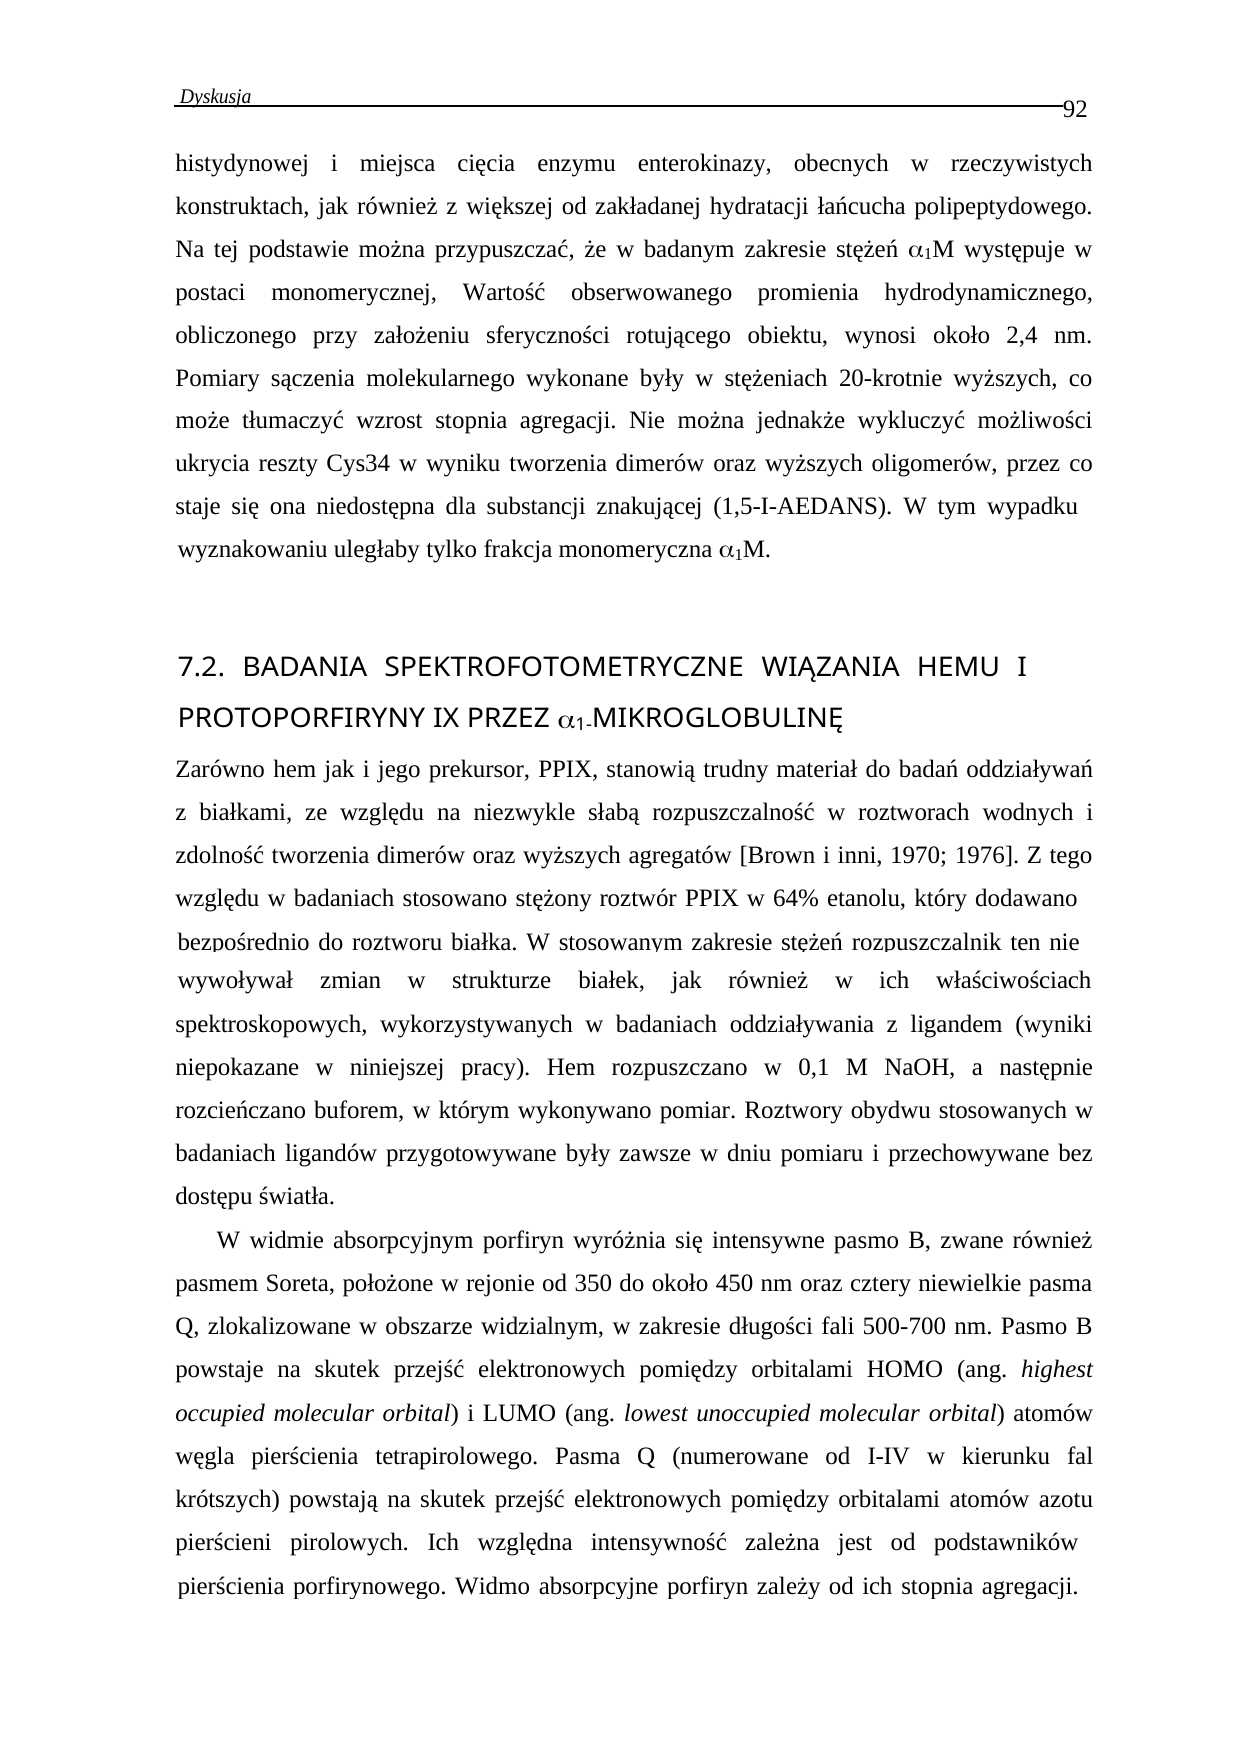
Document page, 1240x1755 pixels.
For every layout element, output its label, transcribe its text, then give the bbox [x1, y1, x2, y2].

text wyznakowaniu uległaby tylko frakcja monomeryczna 1M. [177, 534, 1094, 564]
text spektroskopowych, wykorzystywanych w badaniach oddziaływania z ligandem (wyniki niepokazane w niniejszej pracy). Hem rozpuszczano w 0,1 M NaOH, a następnie rozcieńczano buforem, w którym wykonywano pomiar. Roztwory obydwu stosowanych w badaniach ligandów przygotowywane były zawsze w dniu pomiaru i przechowywane bez dostępu światła. [175, 1009, 1093, 1210]
text białek, [578, 966, 647, 994]
text histydynowej i miejsca cięcia enzymu enterokinazy, obecnych w rzeczywistych konstruktach, jak również z większej od zakładanej hydratacji łańcucha polipeptydowego. Na tej podstawie można przypuszczać, że w badanym zakresie stężeń 1M występuje w postaci monomerycznej, Wartość obserwowanego promienia hydrodynamicznego, obliczonego przy założeniu sferyczności rotującego obiektu, wynosi około 2,4 nm. Pomiary sączenia molekularnego wykonane były w stężeniach 20-krotnie wyższych, co może tłumaczyć wzrost stopnia agregacji. Nie można jednakże wykluczyć możliwości ukrycia reszty Cys34 w wyniku tworzenia dimerów oraz wyższych oligomerów, przez co staje się ona niedostępna dla substancji znakującej (1,5-I-AEDANS). W tym wypadku [175, 148, 1093, 520]
text bezpośrednio do roztworu białka. W stosowanym zakresie stężeń rozpuszczalnik ten nie [177, 927, 1095, 952]
text Zarówno hem jak i jego prekursor, PPIX, stanowią trudny materiał do badań oddziaływań z białkami, ze względu na niezwykle słabą rozpuszczalność w roztworach wodnych i zdolność tworzenia dimerów oraz wyższych agregatów [Brown i inni, 1970; 1976]. Z tego względu w badaniach stosowano stężony roztwór PPIX w 64% etanolu, który dodawano [175, 754, 1093, 912]
text ich [879, 966, 911, 994]
text W widmie absorpcyjnym porfiryn wyróżnia się intensywne pasmo B, zwane również pasmem Soreta, położone w rejonie od 350 do około 450 nm oraz cztery niewielkie pasma Q, zlokalizowane w obszarze widzialnym, w zakresie długości fali 500-700 nm. Pasmo B powstaje na skutek przejść elektronowych pomiędzy orbitalami HOMO (ang. highest occupied molecular orbital) i LUMO (ang. lowest unoccupied molecular orbital) atomów węgla pierścienia tetrapirolowego. Pasma Q (numerowane od I-IV w kierunku fal krótszych) powstają na skutek przejść elektronowych pomiędzy orbitalami atomów azotu pierścieni pirolowych. Ich względna intensywność zależna jest od podstawników [175, 1225, 1093, 1556]
text właściwościach [936, 966, 1094, 994]
text zmian [320, 966, 383, 994]
text strukturze [452, 966, 554, 994]
text w [407, 966, 428, 994]
text pierścienia porfirynowego. Widmo absorpcyjne porfiryn zależy od ich stopnia agregacji. [177, 1571, 1095, 1599]
text jak [671, 966, 704, 994]
text Dyskusja 92 [174, 74, 1094, 111]
text również [728, 966, 810, 994]
text w [835, 966, 855, 994]
text 7.2. BADANIA SPEKTROFOTOMETRYCZNE WIĄZANIA HEMU I [177, 652, 1095, 683]
text PROTOPORFIRYNY IX PRZEZ 1-MIKROGLOBULINĘ [177, 699, 1095, 738]
text wywoływał [177, 966, 296, 994]
